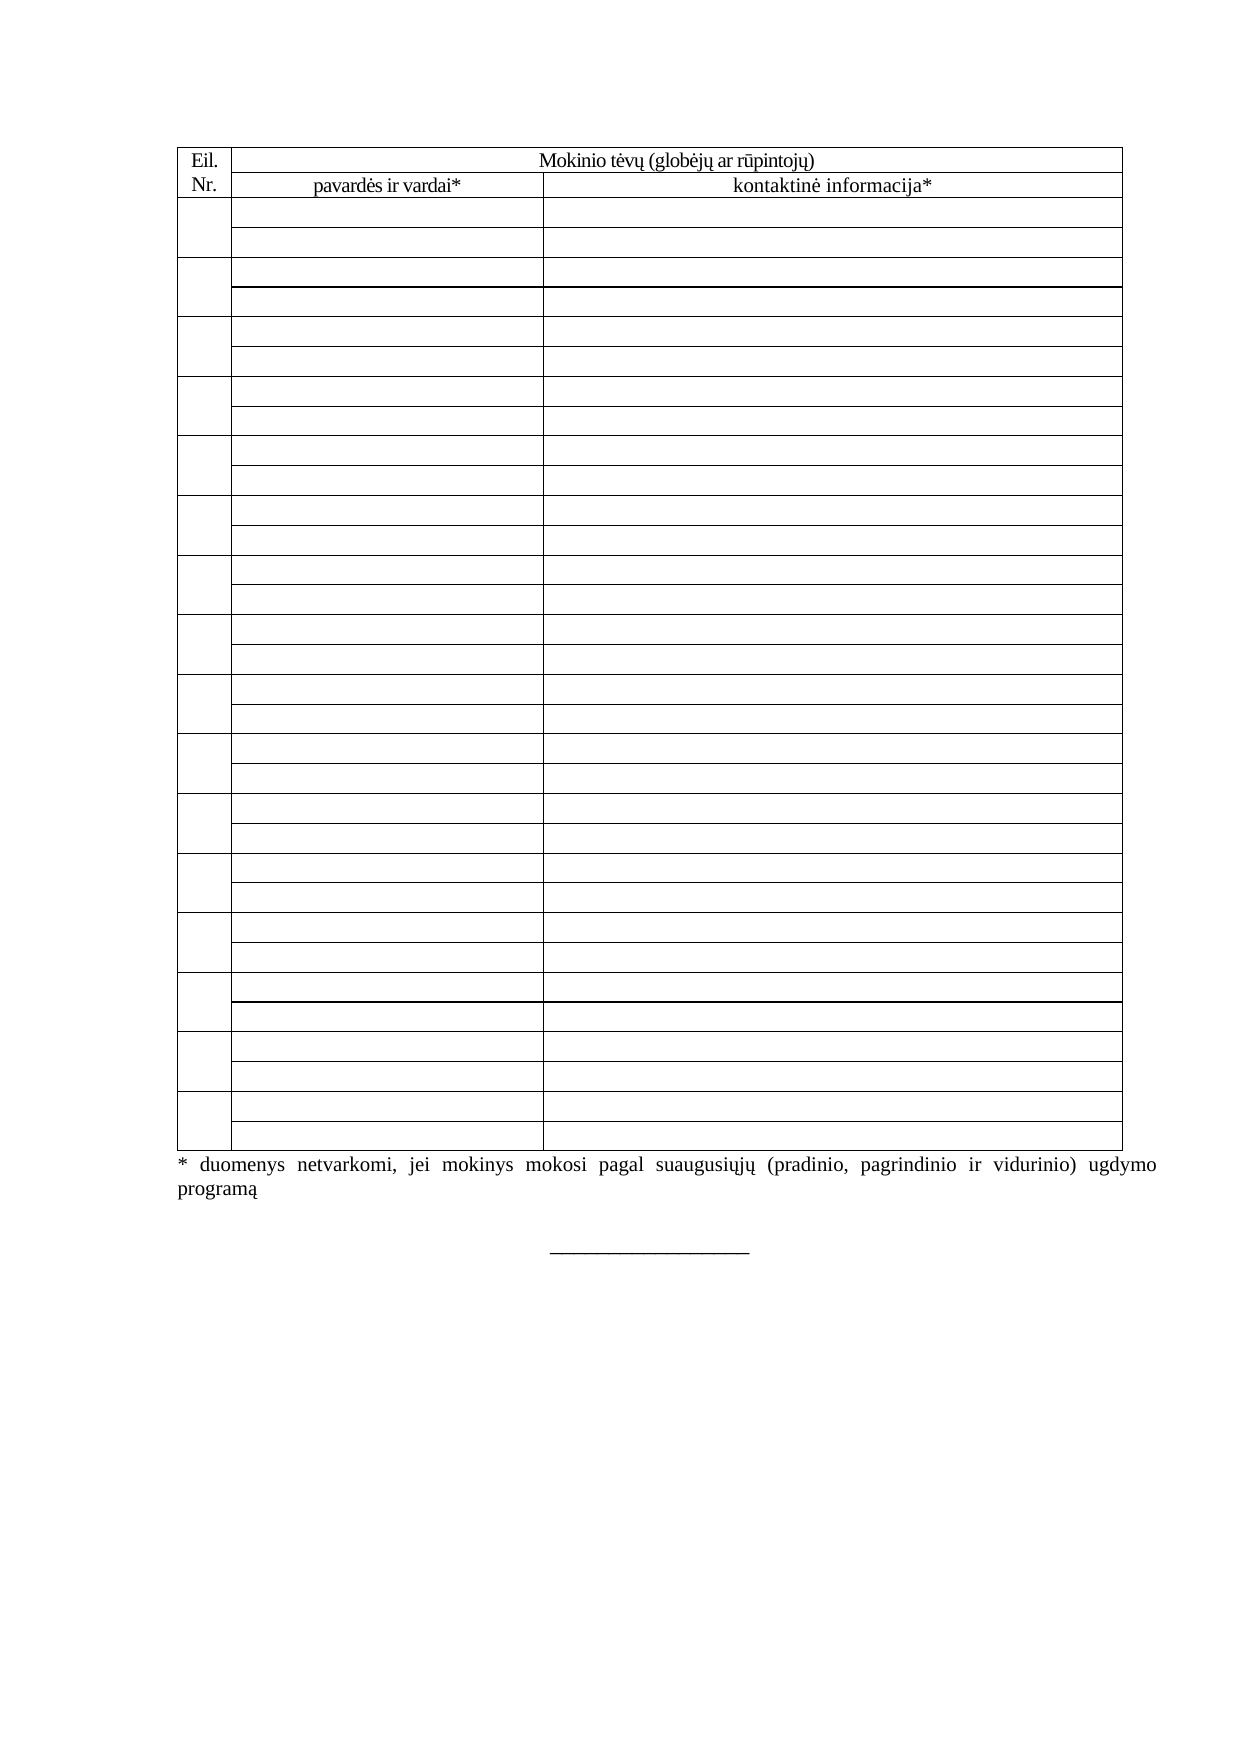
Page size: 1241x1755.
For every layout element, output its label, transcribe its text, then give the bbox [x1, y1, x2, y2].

table_cell [232, 1092, 543, 1121]
table_cell [178, 317, 231, 376]
table_cell [232, 1032, 543, 1061]
table_cell [544, 1032, 1122, 1061]
table_cell [544, 1092, 1122, 1121]
table_cell [178, 377, 231, 435]
table_cell [232, 1062, 543, 1091]
table_cell [232, 705, 543, 733]
table_cell [544, 1062, 1122, 1091]
table_cell [544, 824, 1122, 852]
table_cell [544, 883, 1122, 912]
table_cell [544, 198, 1122, 227]
table_cell [544, 496, 1122, 525]
table_cell [232, 347, 543, 376]
table_cell [178, 1092, 231, 1150]
table_cell [544, 973, 1122, 1001]
table_cell [232, 436, 543, 465]
text * duomenys netvarkomi, jei mokinys mokosi pagal suaugusiųjų (pradinio, pagrindinio ir vidurinio) ugdymo programą [177, 1151, 1157, 1199]
table_cell [178, 854, 231, 912]
table_cell [232, 943, 543, 972]
table_cell [544, 734, 1122, 763]
table_cell [178, 913, 231, 972]
table_cell [178, 615, 231, 674]
table_cell [232, 466, 543, 495]
table_cell [544, 407, 1122, 435]
table_cell [232, 377, 543, 406]
table_cell [232, 824, 543, 852]
table_cell [178, 556, 231, 614]
table_cell [178, 1032, 231, 1091]
table_cell [232, 198, 543, 227]
table_cell [544, 466, 1122, 495]
table_cell [178, 734, 231, 793]
table_cell [232, 764, 543, 793]
table_cell [232, 556, 543, 584]
table_cell [232, 794, 543, 823]
table_cell [544, 556, 1122, 584]
table_cell [178, 258, 231, 316]
table_cell kontaktinė informacija* [544, 173, 1122, 197]
table_cell [232, 973, 543, 1001]
table_cell [232, 675, 543, 703]
table_cell [544, 794, 1122, 823]
table_cell [544, 645, 1122, 674]
table_cell [178, 496, 231, 554]
table_cell [544, 615, 1122, 644]
table_cell [232, 288, 543, 316]
table_cell [232, 645, 543, 674]
table_cell [232, 407, 543, 435]
table_cell [232, 526, 543, 554]
table_cell [178, 675, 231, 733]
table_cell [232, 854, 543, 882]
table_cell [232, 913, 543, 942]
table_cell [178, 794, 231, 852]
table_cell pavardės ir vardai* [232, 173, 543, 197]
table_cell [232, 585, 543, 614]
table_cell [232, 1003, 543, 1031]
table_cell [544, 347, 1122, 376]
table_cell [544, 913, 1122, 942]
table_cell [544, 288, 1122, 316]
table_cell [232, 228, 543, 257]
table_cell [544, 585, 1122, 614]
table_cell [544, 526, 1122, 554]
table_cell [544, 943, 1122, 972]
table_cell [178, 973, 231, 1031]
table_cell [544, 705, 1122, 733]
table_cell [178, 198, 231, 257]
table_cell [232, 317, 543, 346]
table_cell [178, 436, 231, 495]
table_cell [544, 1003, 1122, 1031]
table_cell [544, 436, 1122, 465]
table_cell [544, 675, 1122, 703]
table_cell [544, 764, 1122, 793]
table_cell [544, 317, 1122, 346]
table_cell [232, 883, 543, 912]
table_cell [232, 734, 543, 763]
table_cell [232, 496, 543, 525]
table_cell [544, 258, 1122, 286]
table_cell [544, 228, 1122, 257]
table_cell [544, 1122, 1122, 1150]
table_header Mokinio tėvų (globėjų ar rūpintojų) [232, 148, 1122, 172]
table_cell [232, 615, 543, 644]
table_cell [544, 377, 1122, 406]
table_header Eil. Nr. [178, 148, 231, 197]
text _________________ [177, 1228, 1122, 1257]
table_cell [232, 1122, 543, 1150]
table_cell [232, 258, 543, 286]
table_cell [544, 854, 1122, 882]
